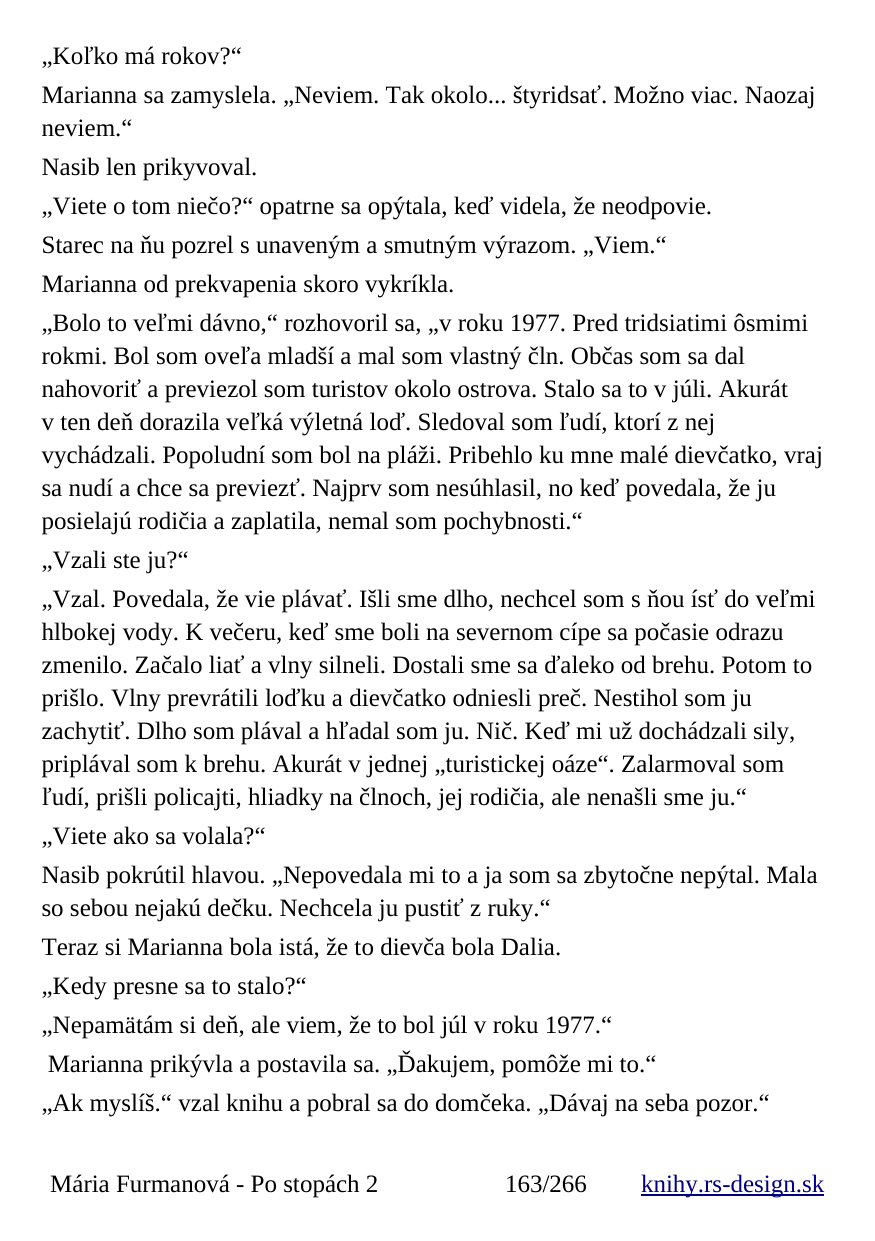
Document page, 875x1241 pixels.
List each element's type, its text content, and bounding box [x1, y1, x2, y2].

text Marianna prikývla a postavila sa. „Ďakujem, pomôže mi to.“ [41, 1049, 833, 1078]
text Teraz si Marianna bola istá, že to dievča bola Dalia. [41, 932, 833, 961]
text „Ak myslíš.“ vzal knihu a pobral sa do domčeka. „Dávaj na seba pozor.“ [41, 1088, 833, 1117]
text „Koľko má rokov?“ [41, 41, 833, 70]
text „Viete o tom niečo?“ opatrne sa opýtala, keď videla, že neodpovie. [41, 191, 833, 220]
text „Kedy presne sa to stalo?“ [41, 971, 833, 1000]
text „Vzal. Povedala, že vie plávať. Išli sme dlho, nechcel som s ňou ísť do veľmi hlbokej vody. K večeru, keď sme boli na severnom cípe sa počasie odrazu zmenilo. Začalo liať a vlny silneli. Dostali sme sa ďaleko od brehu. Potom to prišlo. Vlny prevrátili loďku a dievčatko odniesli preč. Nestihol som ju zachytiť. Dlho som plával a hľadal som ju. Nič. Keď mi už dochádzali sily, priplával som k brehu. Akurát v jednej „turistickej oáze“. Zalarmoval som ľudí, prišli policajti, hliadky na člnoch, jej rodičia, ale nenašli sme ju.“ [41, 584, 833, 811]
text Nasib pokrútil hlavou. „Nepovedala mi to a ja som sa zbytočne nepýtal. Mala so sebou nejakú dečku. Nechcela ju pustiť z ruky.“ [41, 860, 833, 922]
text „Bolo to veľmi dávno,“ rozhovoril sa, „v roku 1977. Pred tridsiatimi ôsmimi rokmi. Bol som oveľa mladší a mal som vlastný čln. Občas som sa dal nahovoriť a previezol som turistov okolo ostrova. Stalo sa to v júli. Akurát v ten deň dorazila veľká výletná loď. Sledoval som ľudí, ktorí z nej vychádzali. Popoludní som bol na pláži. Pribehlo ku mne malé dievčatko, vraj sa nudí a chce sa previezť. Najprv som nesúhlasil, no keď povedala, že ju posielajú rodičia a zaplatila, nemal som pochybnosti.“ [41, 308, 833, 535]
text Starec na ňu pozrel s unaveným a smutným výrazom. „Viem.“ [41, 230, 833, 259]
text Marianna sa zamyslela. „Neviem. Tak okolo... štyridsať. Možno viac. Naozaj neviem.“ [41, 80, 833, 142]
text Nasib len prikyvoval. [41, 152, 833, 181]
text „Viete ako sa volala?“ [41, 821, 833, 850]
text „Nepamätám si deň, ale viem, že to bol júl v roku 1977.“ [41, 1010, 833, 1039]
text Marianna od prekvapenia skoro vykríkla. [41, 269, 833, 298]
text „Vzali ste ju?“ [41, 545, 833, 574]
